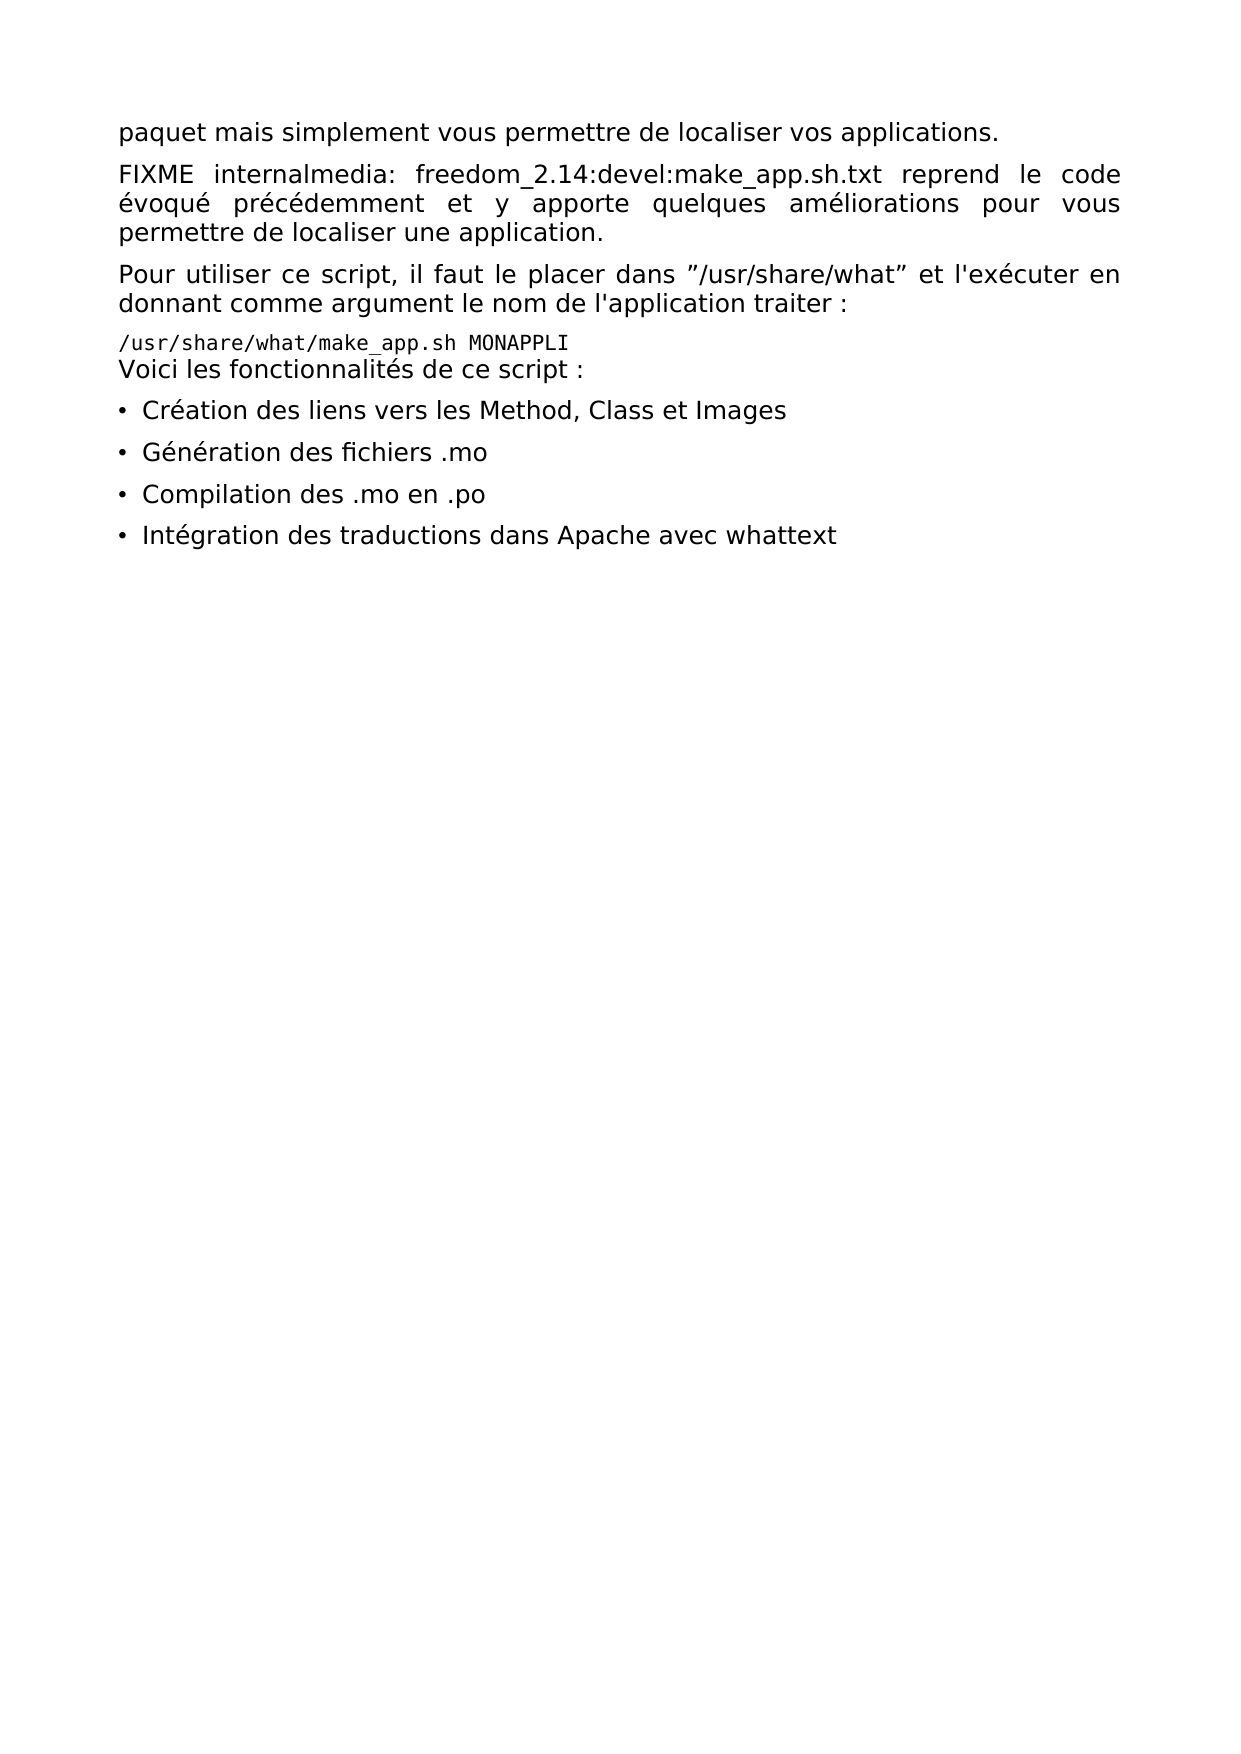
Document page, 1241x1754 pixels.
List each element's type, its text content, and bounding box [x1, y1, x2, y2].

list Intégration des traductions dans Apache avec whattext [118, 522, 1122, 551]
text paquet mais simplement vous permettre de localiser vos applications. [118, 118, 1122, 147]
text FIXME internalmedia: freedom_2.14:devel:make_app.sh.txt reprend le code évoqué précédemment et y apporte quelques améliorations pour vous permettre de localiser une application. [118, 160, 1122, 247]
list Compilation des .mo en .po [118, 480, 1122, 509]
text Pour utiliser ce script, il faut le placer dans ”/usr/share/what” et l'exécuter en donnant comme argument le nom de l'application traiter : [118, 260, 1122, 318]
text /usr/share/what/make_app.sh MONAPPLI [118, 331, 1122, 355]
list Création des liens vers les Method, Class et Images [118, 397, 1122, 426]
text Voici les fonctionnalités de ce script : [118, 355, 1122, 384]
list Génération des fichiers .mo [118, 438, 1122, 467]
